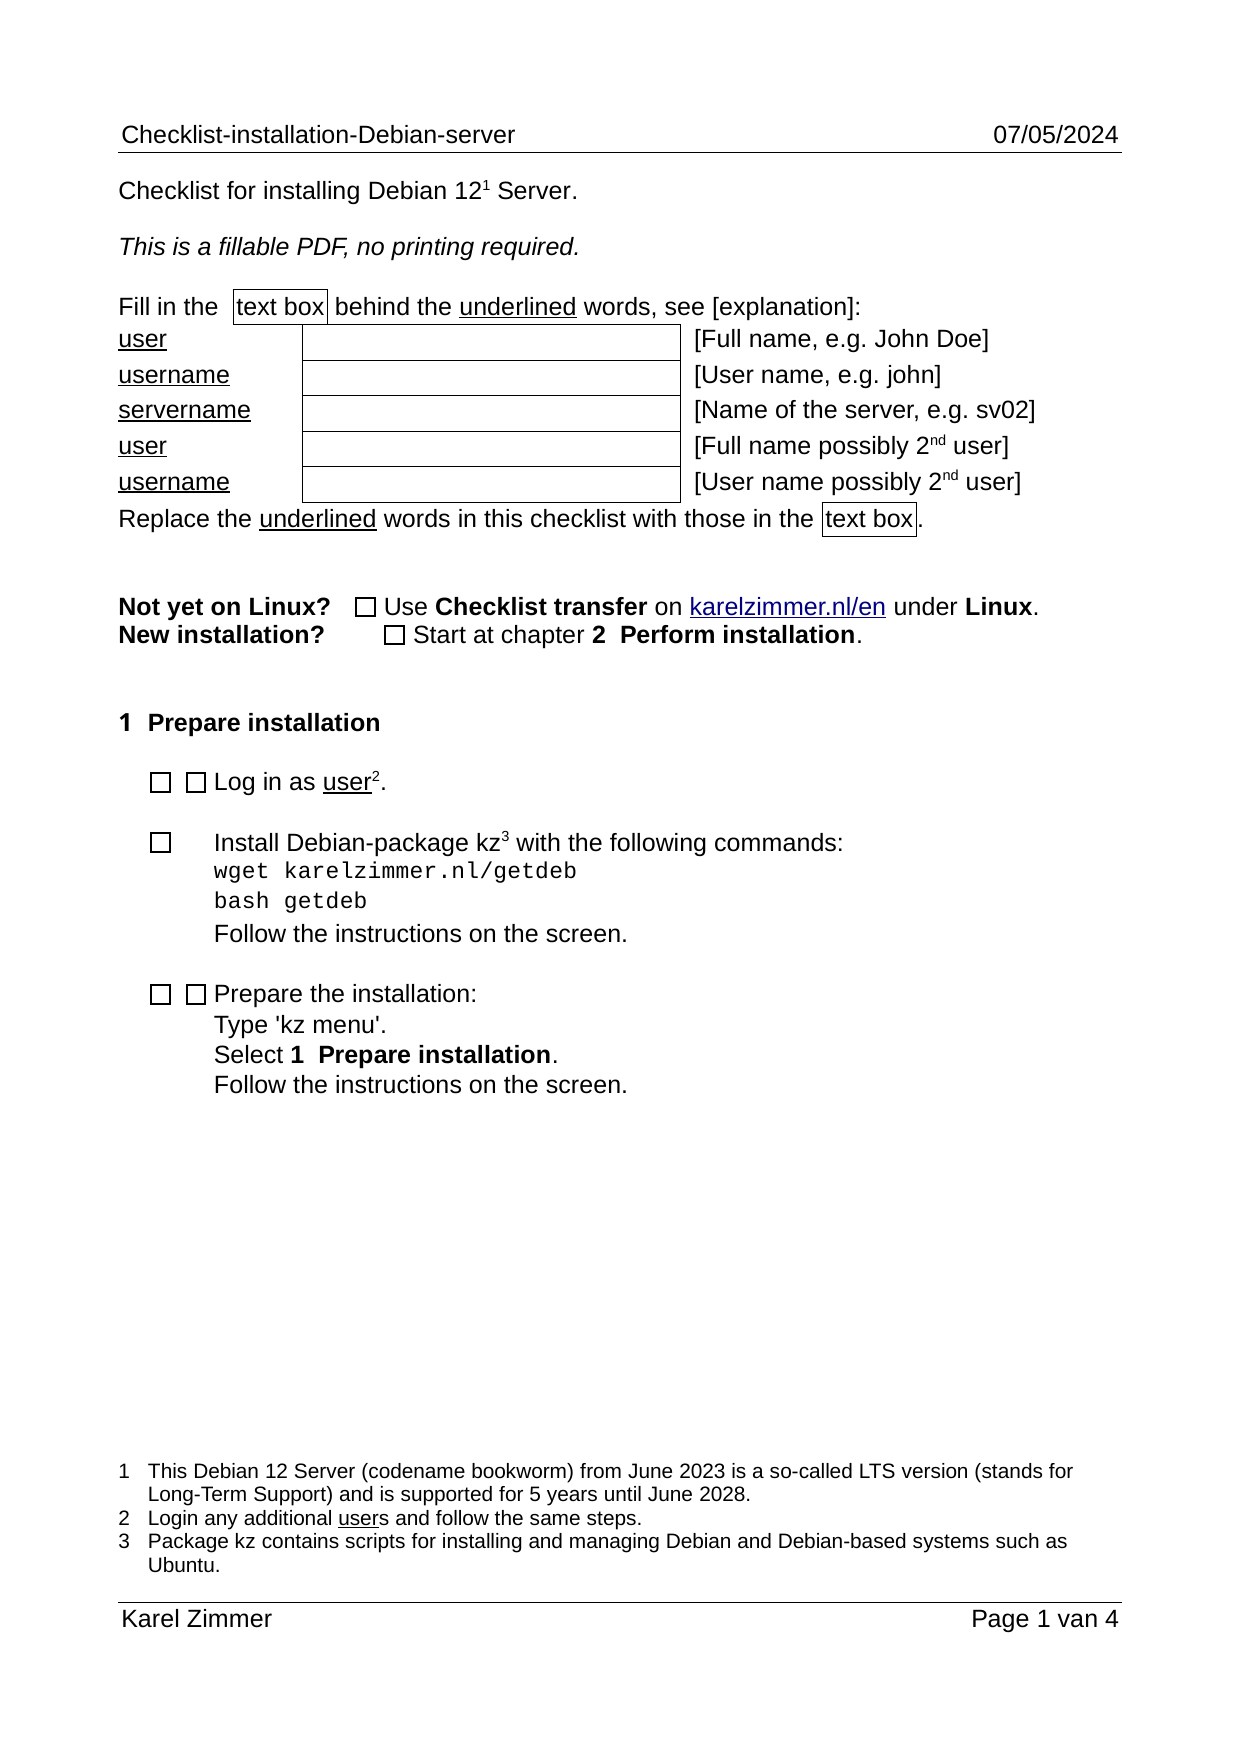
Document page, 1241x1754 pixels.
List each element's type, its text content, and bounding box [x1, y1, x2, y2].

table_cell [142, 979, 177, 1009]
text [Name of the server, e.g. sv02] [681, 395, 1122, 431]
table_cell [177, 1040, 213, 1070]
text [User name possibly 2nd user] [681, 466, 1122, 502]
text This is a fillable PDF, no printing required. [118, 233, 1122, 261]
text . [917, 502, 1122, 537]
text USER [118, 431, 302, 466]
text servERNAme [118, 395, 302, 431]
text Fill in the [118, 289, 233, 324]
text [User name, e.g. john] [681, 360, 1122, 395]
text text box [234, 290, 327, 324]
table_cell Follow the instructions on the screen. [213, 1070, 1122, 1101]
table_cell [177, 919, 213, 949]
table_cell [118, 1040, 142, 1070]
text behind the underlined words, see [explanation]: [328, 289, 1122, 324]
table_cell [177, 979, 213, 1009]
table_header [118, 767, 142, 797]
table_cell [118, 1010, 142, 1040]
text [Full name, e.g. John Doe] [681, 324, 1122, 360]
table_cell [118, 949, 142, 979]
table_cell [142, 949, 177, 979]
text This Debian 12 Server (codename bookworm) from June 2023 is a so-called LTS version (stands for Long-Term Support) and is supported for 5 years until June 2028. [118, 1459, 1122, 1506]
text [Full name possibly 2nd user] [681, 431, 1122, 466]
list Prepare installation [118, 705, 1122, 739]
table_header Log in as USER. [213, 767, 1122, 797]
table_cell [118, 1070, 142, 1101]
table_cell [177, 798, 213, 828]
text Checklist for installing Debian 12 Server. [118, 177, 1122, 205]
table_cell [118, 798, 142, 828]
text text box [823, 503, 916, 536]
table_cell [213, 798, 1122, 828]
table_cell [118, 828, 142, 858]
text New installation? Start at chapter 2 Perform installation. [118, 621, 1122, 649]
table_cell [142, 798, 177, 828]
table_cell Select 1 Prepare installation. [213, 1040, 1122, 1070]
table_cell [177, 888, 213, 919]
table_cell [142, 1040, 177, 1070]
table_cell [177, 949, 213, 979]
table_cell [118, 858, 142, 888]
table_cell [142, 828, 177, 858]
table_cell [177, 1010, 213, 1040]
text Replace the underlined words in this checklist with those in the [118, 502, 822, 537]
table_cell [142, 858, 177, 888]
table_cell [118, 888, 142, 919]
table_cell [142, 1010, 177, 1040]
table_cell [142, 919, 177, 949]
table_cell [177, 858, 213, 888]
table_cell Install Debian-package kz with the following commands: [213, 828, 1122, 858]
table_cell [177, 828, 213, 858]
table_cell [118, 919, 142, 949]
text user [118, 324, 302, 360]
table_cell Type 'kz menu'. [213, 1010, 1122, 1040]
text USERName [118, 466, 302, 502]
table_cell Follow the instructions on the screen. [213, 919, 1122, 949]
text USERname [118, 360, 302, 395]
table_header [142, 767, 177, 797]
table_cell [142, 1070, 177, 1101]
table_cell bash getdeb [213, 888, 1122, 919]
text Not yet on Linux? Use Checklist transfer on karelzimmer.nl/en under Linux. [118, 593, 1122, 621]
table_cell wget karelzimmer.nl/getdeb [213, 858, 1122, 888]
table_cell [213, 949, 1122, 979]
table_cell [118, 979, 142, 1009]
table_header [177, 767, 213, 797]
table_cell Prepare the installation: [213, 979, 1122, 1009]
table_cell [177, 1070, 213, 1101]
table_cell [142, 888, 177, 919]
